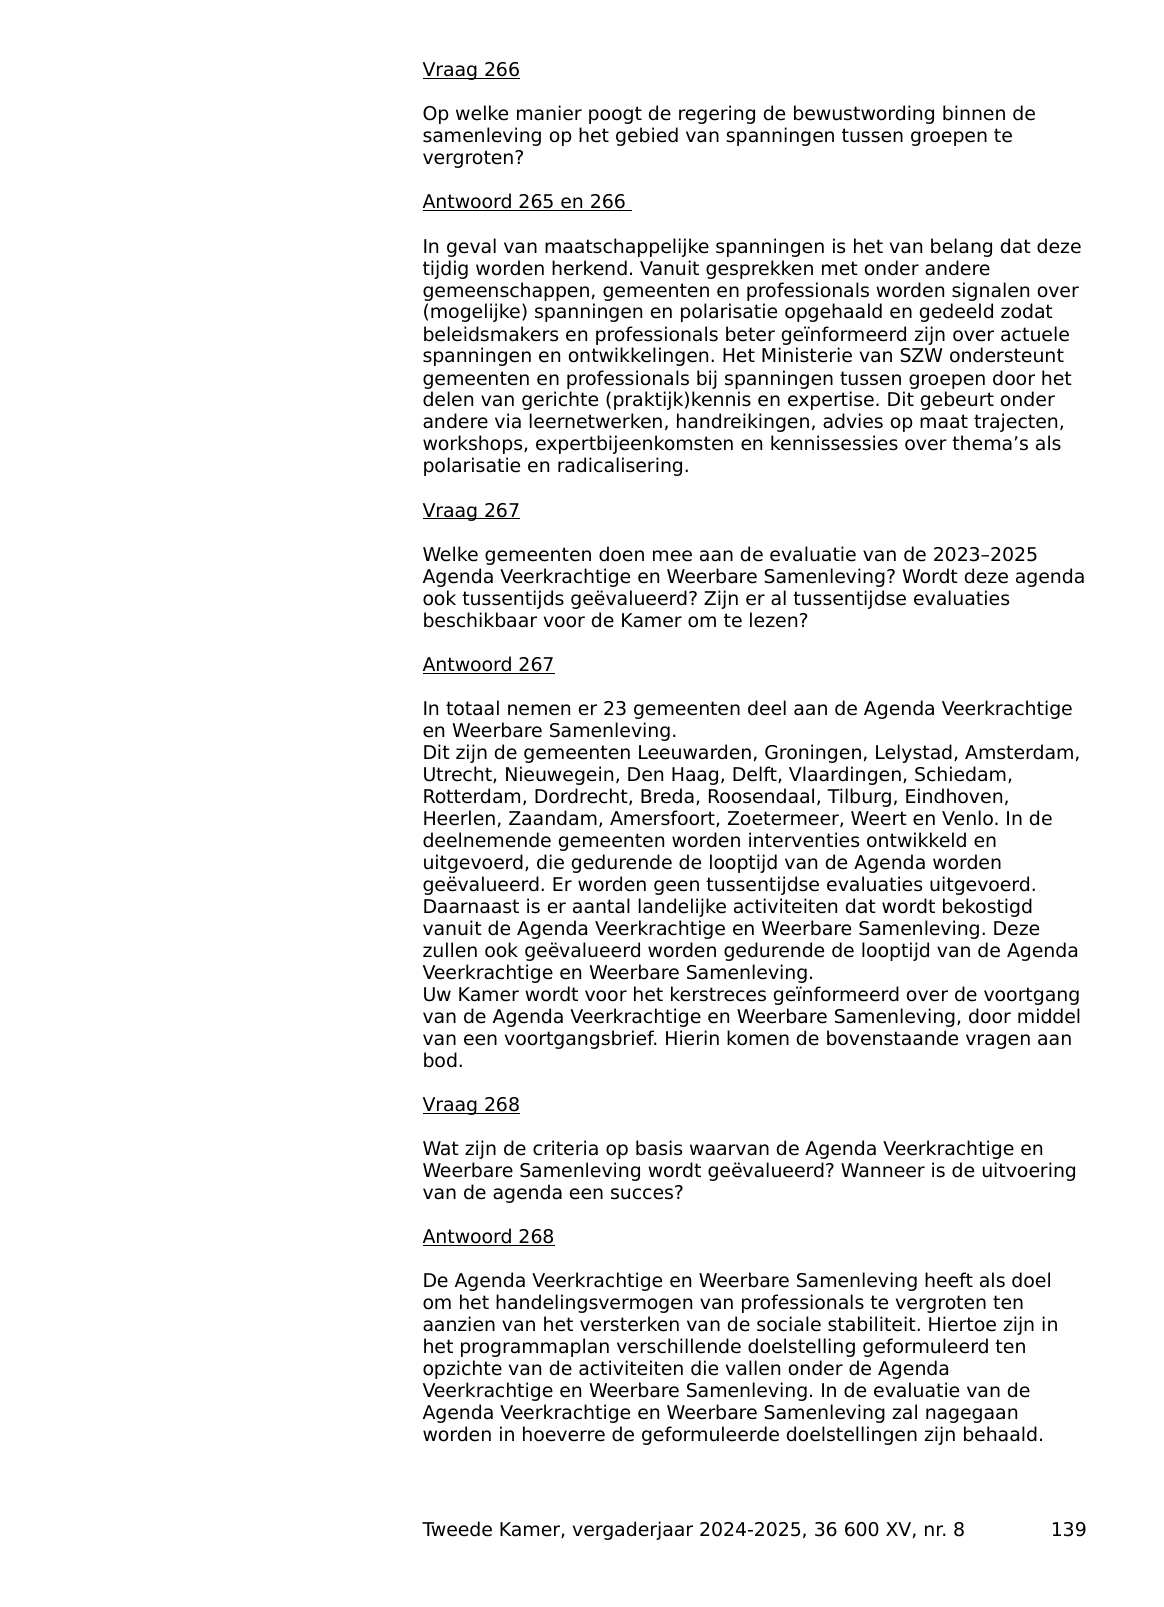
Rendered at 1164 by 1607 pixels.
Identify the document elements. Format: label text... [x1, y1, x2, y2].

subtitle Vraag 267 [422, 499, 1087, 521]
text Dit zijn de gemeenten Leeuwarden, Groningen, Lelystad, Amsterdam, Utrecht, Nieuwegein, Den Haag, Delft, Vlaardingen, Schiedam, Rotterdam, Dordrecht, Breda, Roosendaal, Tilburg, Eindhoven, Heerlen, Zaandam, Amersfoort, Zoetermeer, Weert en Venlo. In de deelnemende gemeenten worden interventies ontwikkeld en uitgevoerd, die gedurende de looptijd van de Agenda worden geëvalueerd. Er worden geen tussentijdse evaluaties uitgevoerd. Daarnaast is er aantal landelijke activiteiten dat wordt bekostigd vanuit de Agenda Veerkrachtige en Weerbare Samenleving. Deze zullen ook geëvalueerd worden gedurende de looptijd van de Agenda Veerkrachtige en Weerbare Samenleving. [422, 742, 1087, 984]
text Wat zijn de criteria op basis waarvan de Agenda Veerkrachtige en Weerbare Samenleving wordt geëvalueerd? Wanneer is de uitvoering van de agenda een succes? [422, 1138, 1087, 1204]
subtitle Vraag 268 [422, 1094, 1087, 1116]
subtitle Antwoord 267 [422, 654, 1087, 676]
subtitle Antwoord 265 en 266 [422, 191, 1087, 213]
subtitle Antwoord 268 [422, 1226, 1087, 1248]
subtitle Vraag 266 [422, 59, 1087, 81]
text Welke gemeenten doen mee aan de evaluatie van de 2023–2025 Agenda Veerkrachtige en Weerbare Samenleving? Wordt deze agenda ook tussentijds geëvalueerd? Zijn er al tussentijdse evaluaties beschikbaar voor de Kamer om te lezen? [422, 544, 1087, 632]
text De Agenda Veerkrachtige en Weerbare Samenleving heeft als doel om het handelingsvermogen van professionals te vergroten ten aanzien van het versterken van de sociale stabiliteit. Hiertoe zijn in het programmaplan verschillende doelstelling geformuleerd ten opzichte van de activiteiten die vallen onder de Agenda Veerkrachtige en Weerbare Samenleving. In de evaluatie van de Agenda Veerkrachtige en Weerbare Samenleving zal nagegaan worden in hoeverre de geformuleerde doelstellingen zijn behaald. [422, 1270, 1087, 1446]
text In geval van maatschappelijke spanningen is het van belang dat deze tijdig worden herkend. Vanuit gesprekken met onder andere gemeenschappen, gemeenten en professionals worden signalen over (mogelijke) spanningen en polarisatie opgehaald en gedeeld zodat beleidsmakers en professionals beter geïnformeerd zijn over actuele spanningen en ontwikkelingen. Het Ministerie van SZW ondersteunt gemeenten en professionals bij spanningen tussen groepen door het delen van gerichte (praktijk)kennis en expertise. Dit gebeurt onder andere via leernetwerken, handreikingen, advies op maat trajecten, workshops, expertbijeenkomsten en kennissessies over thema’s als polarisatie en radicalisering. [422, 236, 1087, 477]
text Uw Kamer wordt voor het kerstreces geïnformeerd over de voortgang van de Agenda Veerkrachtige en Weerbare Samenleving, door middel van een voortgangsbrief. Hierin komen de bovenstaande vragen aan bod. [422, 984, 1087, 1072]
text In totaal nemen er 23 gemeenten deel aan de Agenda Veerkrachtige en Weerbare Samenleving. [422, 698, 1087, 742]
text Op welke manier poogt de regering de bewustwording binnen de samenleving op het gebied van spanningen tussen groepen te vergroten? [422, 103, 1087, 169]
